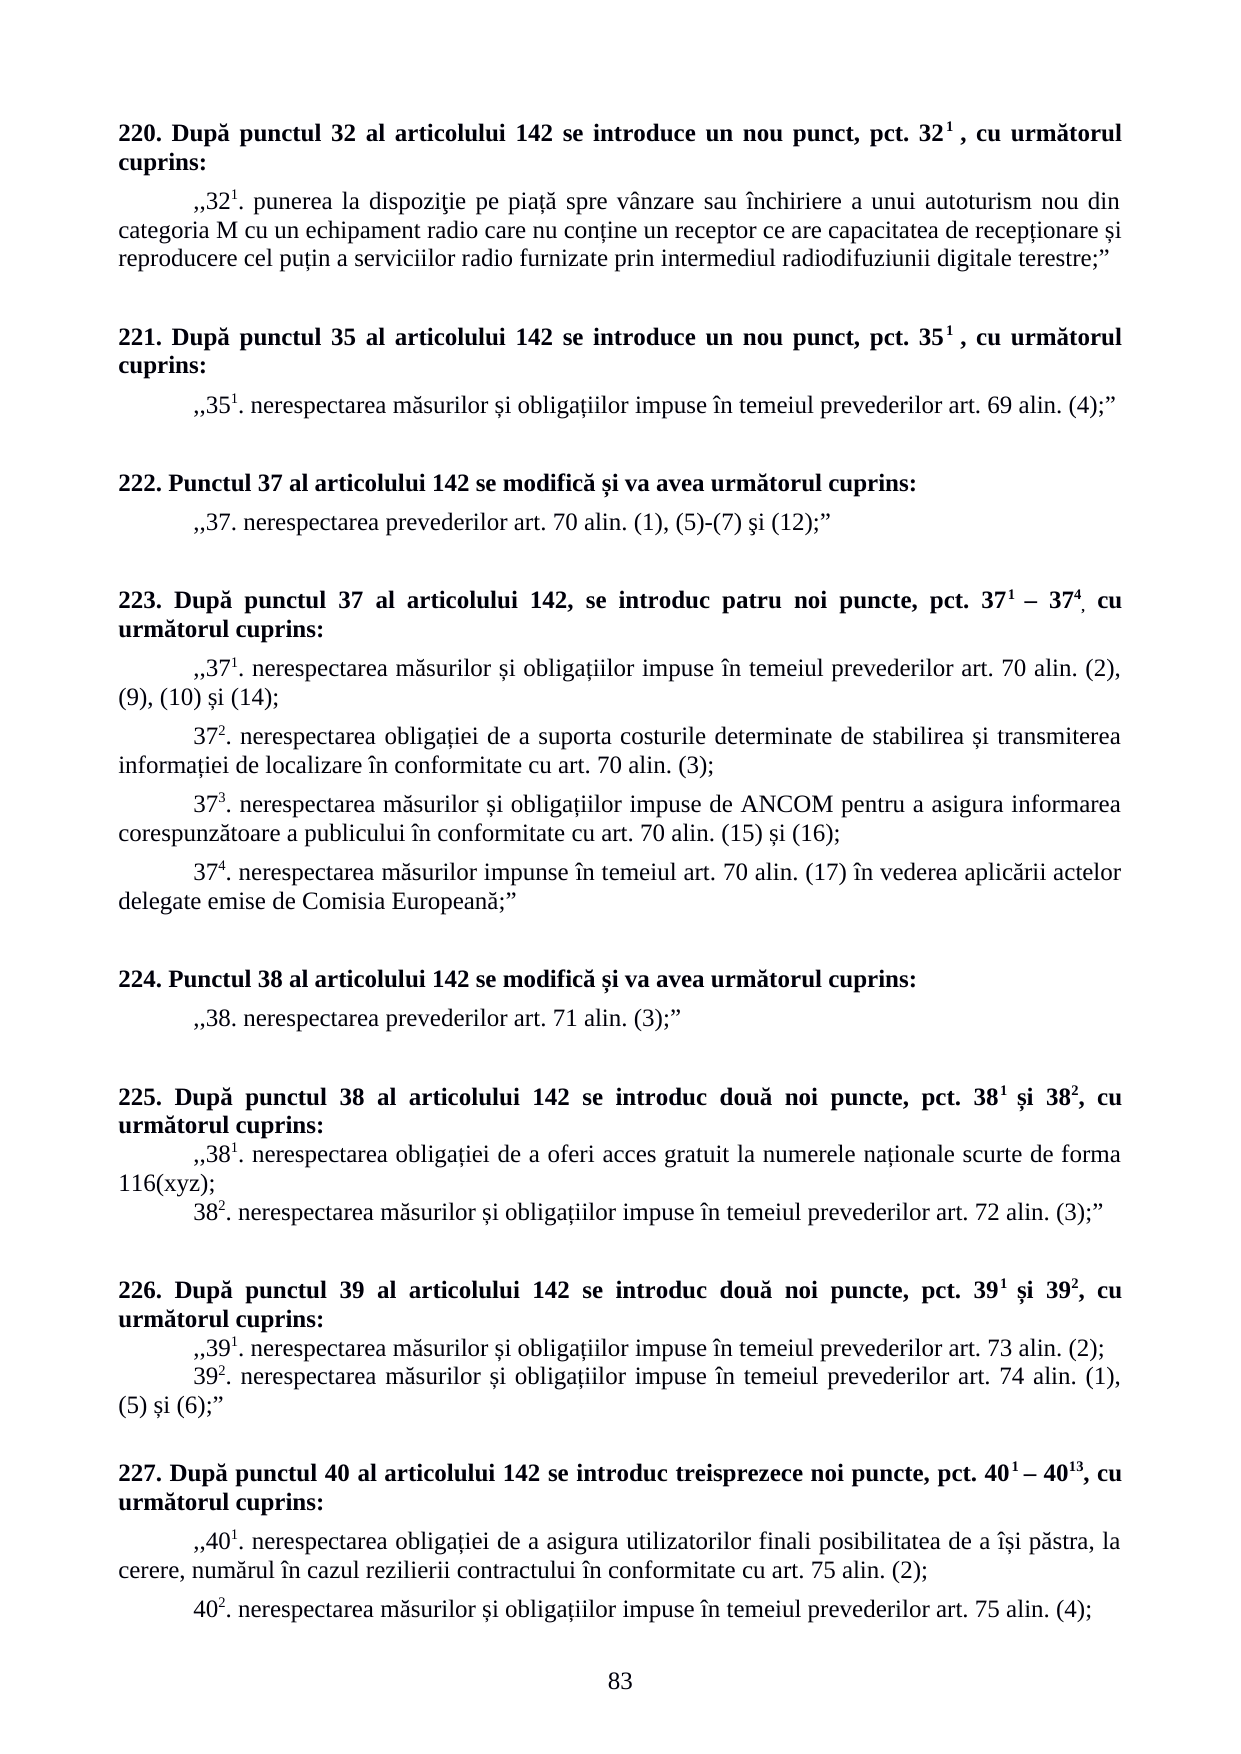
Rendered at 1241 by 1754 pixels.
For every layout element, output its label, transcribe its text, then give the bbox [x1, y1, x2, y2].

text ,,401. nerespectarea obligației de a asigura utilizatorilor finali posibilitatea de a își păstra, la cerere, numărul în cazul rezilierii contractului în conformitate cu art. 75 alin. (2); [118, 1526, 1122, 1583]
text 223. După punctul 37 al articolului 142, se introduc patru noi puncte, pct. 371 – 374, cu următorul cuprins: [118, 586, 1122, 643]
text 221. După punctul 35 al articolului 142 se introduce un nou punct, pct. 351 , cu următorul cuprins: [118, 322, 1122, 379]
text 402. nerespectarea măsurilor și obligațiilor impuse în temeiul prevederilor art. 75 alin. (4); [118, 1594, 1122, 1623]
text 226. După punctul 39 al articolului 142 se introduc două noi puncte, pct. 391 și 392, cu următorul cuprins: [118, 1275, 1122, 1333]
text 224. Punctul 38 al articolului 142 se modifică și va avea următorul cuprins: [118, 964, 1122, 993]
text ,,371. nerespectarea măsurilor și obligațiilor impuse în temeiul prevederilor art. 70 alin. (2), (9), (10) și (14); [118, 653, 1122, 711]
text ,,381. nerespectarea obligației de a oferi acces gratuit la numerele naționale scurte de forma 116(xyz); [118, 1139, 1122, 1197]
text ,,38. nerespectarea prevederilor art. 71 alin. (3);” [118, 1003, 1122, 1032]
text ,,321. punerea la dispoziţie pe piață spre vânzare sau închiriere a unui autoturism nou din categoria M cu un echipament radio care nu conține un receptor ce are capacitatea de recepționare și reproducere cel puțin a serviciilor radio furnizate prin intermediul radiodifuziunii digitale terestre;” [118, 186, 1122, 272]
text 222. Punctul 37 al articolului 142 se modifică și va avea următorul cuprins: [118, 468, 1122, 497]
text 227. După punctul 40 al articolului 142 se introduc treisprezece noi puncte, pct. 401 – 4013, cu următorul cuprins: [118, 1458, 1122, 1516]
text 373. nerespectarea măsurilor și obligațiilor impuse de ANCOM pentru a asigura informarea corespunzătoare a publicului în conformitate cu art. 70 alin. (15) și (16); [118, 789, 1122, 847]
text ,,391. nerespectarea măsurilor și obligațiilor impuse în temeiul prevederilor art. 73 alin. (2); [118, 1333, 1122, 1361]
text 372. nerespectarea obligației de a suporta costurile determinate de stabilirea și transmiterea informației de localizare în conformitate cu art. 70 alin. (3); [118, 721, 1122, 779]
text 220. După punctul 32 al articolului 142 se introduce un nou punct, pct. 321 , cu următorul cuprins: [118, 118, 1122, 176]
text 225. După punctul 38 al articolului 142 se introduc două noi puncte, pct. 381 și 382, cu următorul cuprins: [118, 1082, 1122, 1139]
text ,,37. nerespectarea prevederilor art. 70 alin. (1), (5)-(7) şi (12);” [118, 507, 1122, 536]
text 382. nerespectarea măsurilor și obligațiilor impuse în temeiul prevederilor art. 72 alin. (3);” [118, 1197, 1122, 1226]
text 392. nerespectarea măsurilor și obligațiilor impuse în temeiul prevederilor art. 74 alin. (1), (5) și (6);” [118, 1361, 1122, 1419]
text 374. nerespectarea măsurilor impunse în temeiul art. 70 alin. (17) în vederea aplicării actelor delegate emise de Comisia Europeană;” [118, 857, 1122, 915]
text ,,351. nerespectarea măsurilor și obligațiilor impuse în temeiul prevederilor art. 69 alin. (4);” [118, 390, 1122, 418]
